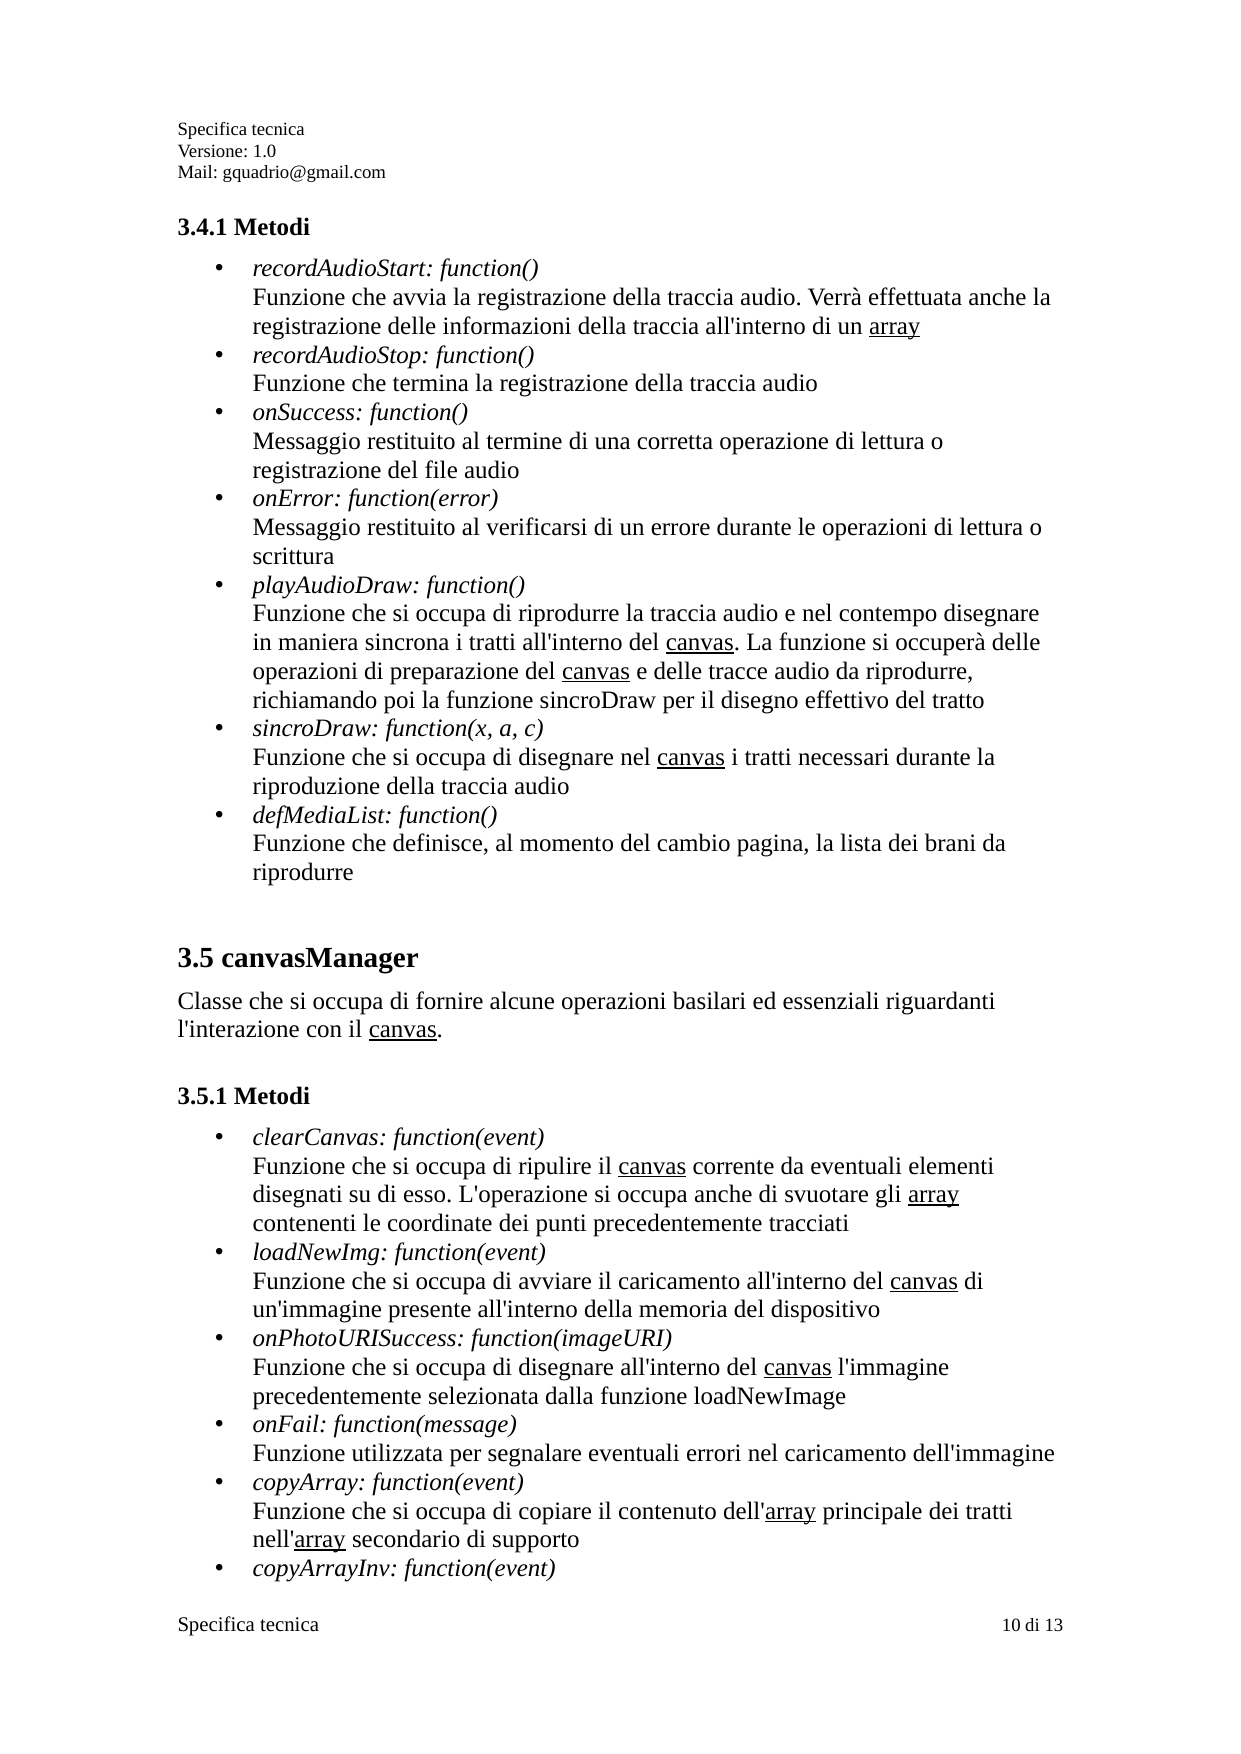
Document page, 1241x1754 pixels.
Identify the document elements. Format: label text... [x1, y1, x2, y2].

list Funzione che si occupa di disegnare all'interno del canvas l'immagine precedentemente selezionata dalla funzione loadNewImage [215, 1352, 1063, 1409]
list defMediaList: function() Funzione che definisce, al momento del cambio pagina, la lista dei brani da riprodurre [215, 800, 1063, 886]
subtitle 3.5 canvasManager [177, 940, 1063, 973]
subtitle 3.4.1 Metodi [177, 212, 1063, 241]
list copyArrayInv: function(event) [215, 1553, 1063, 1582]
list Funzione utilizzata per segnalare eventuali errori nel caricamento dell'immagine [215, 1438, 1063, 1467]
list recordAudioStart: function() Funzione che avvia la registrazione della traccia audio. Verrà effettuata anche la registrazione delle informazioni della traccia all'interno di un array [215, 253, 1063, 340]
list clearCanvas: function(event) Funzione che si occupa di ripulire il canvas corrente da eventuali elementi disegnati su di esso. L'operazione si occupa anche di svuotare gli array contenenti le coordinate dei punti precedentemente tracciati [215, 1122, 1063, 1237]
list onError: function(error) Messaggio restituito al verificarsi di un errore durante le operazioni di lettura o scrittura [215, 483, 1063, 570]
list recordAudioStop: function() Funzione che termina la registrazione della traccia audio [215, 340, 1063, 397]
list sincroDraw: function(x, a, c) Funzione che si occupa di disegnare nel canvas i tratti necessari durante la riproduzione della traccia audio [215, 713, 1063, 800]
list copyArray: function(event) Funzione che si occupa di copiare il contenuto dell'array principale dei tratti nell'array secondario di supporto [215, 1467, 1063, 1553]
list onFail: function(message) [215, 1409, 1063, 1438]
list onPhotoURISuccess: function(imageURI) [215, 1323, 1063, 1352]
subtitle 3.5.1 Metodi [177, 1081, 1063, 1109]
list playAudioDraw: function() Funzione che si occupa di riprodurre la traccia audio e nel contempo disegnare in maniera sincrona i tratti all'interno del canvas. La funzione si occuperà delle operazioni di preparazione del canvas e delle tracce audio da riprodurre, richiamando poi la funzione sincroDraw per il disegno effettivo del tratto [215, 570, 1063, 713]
text Classe che si occupa di fornire alcune operazioni basilari ed essenziali riguardanti l'interazione con il canvas. [177, 986, 1063, 1043]
list loadNewImg: function(event) Funzione che si occupa di avviare il caricamento all'interno del canvas di un'immagine presente all'interno della memoria del dispositivo [215, 1237, 1063, 1323]
list onSuccess: function() Messaggio restituito al termine di una corretta operazione di lettura o registrazione del file audio [215, 397, 1063, 483]
